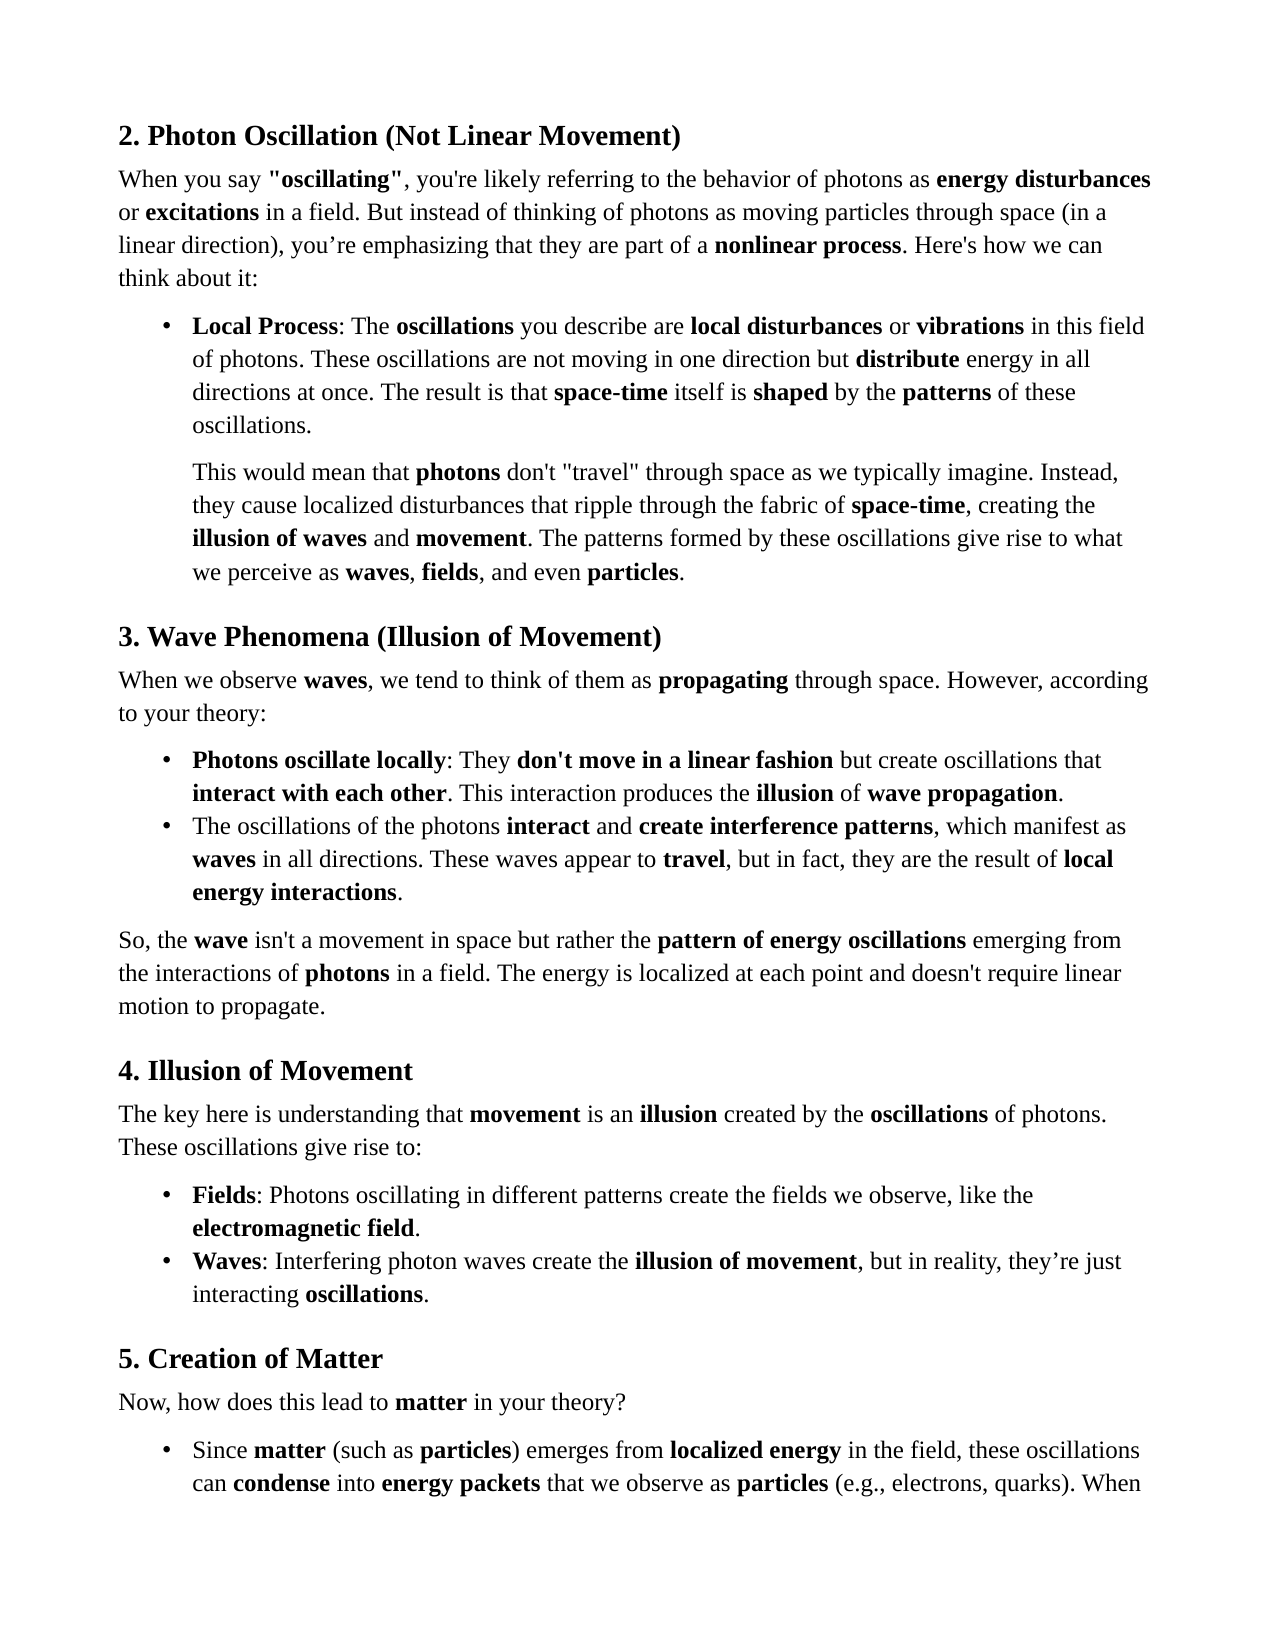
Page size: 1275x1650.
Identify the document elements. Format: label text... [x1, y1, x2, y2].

list Fields: Photons oscillating in different patterns create the fields we observe, like the electromagnetic field. [162, 1180, 1157, 1242]
text The key here is understanding that movement is an illusion created by the oscillations of photons. These oscillations give rise to: [118, 1099, 1157, 1161]
subtitle 3. Wave Phenomena (Illusion of Movement) [118, 619, 1157, 652]
text So, the wave isn't a movement in space but rather the pattern of energy oscillations emerging from the interactions of photons in a field. The energy is localized at each point and doesn't require linear motion to propagate. [118, 925, 1157, 1020]
list The oscillations of the photons interact and create interference patterns, which manifest as waves in all directions. These waves appear to travel, but in fact, they are the result of local energy interactions. [162, 811, 1157, 906]
subtitle 4. Illusion of Movement [118, 1053, 1157, 1087]
list Waves: Interfering photon waves create the illusion of movement, but in reality, they’re just interacting oscillations. [162, 1246, 1157, 1308]
text When you say "oscillating", you're likely referring to the behavior of photons as energy disturbances or excitations in a field. But instead of thinking of photons as moving particles through space (in a linear direction), you’re emphasizing that they are part of a nonlinear process. Here's how we can think about it: [118, 164, 1157, 292]
list Photons oscillate locally: They don't move in a linear fashion but create oscillations that interact with each other. This interaction produces the illusion of wave propagation. [162, 745, 1157, 807]
text Now, how does this lead to matter in your theory? [118, 1387, 1157, 1416]
list Local Process: The oscillations you describe are local disturbances or vibrations in this field of photons. These oscillations are not moving in one direction but distribute energy in all directions at once. The result is that space-time itself is shaped by the patterns of these oscillations. [162, 311, 1157, 439]
text When we observe waves, we tend to think of them as propagating through space. However, according to your theory: [118, 665, 1157, 727]
subtitle 5. Creation of Matter [118, 1341, 1157, 1375]
subtitle 2. Photon Oscillation (Not Linear Movement) [118, 118, 1157, 152]
list Since matter (such as particles) emerges from localized energy in the field, these oscillations can condense into energy packets that we observe as particles (e.g., electrons, quarks). When [162, 1435, 1157, 1497]
list This would mean that photons don't "travel" through space as we typically imagine. Instead, they cause localized disturbances that ripple through the fabric of space-time, creating the illusion of waves and movement. The patterns formed by these oscillations give rise to what we perceive as waves, fields, and even particles. [162, 457, 1157, 585]
